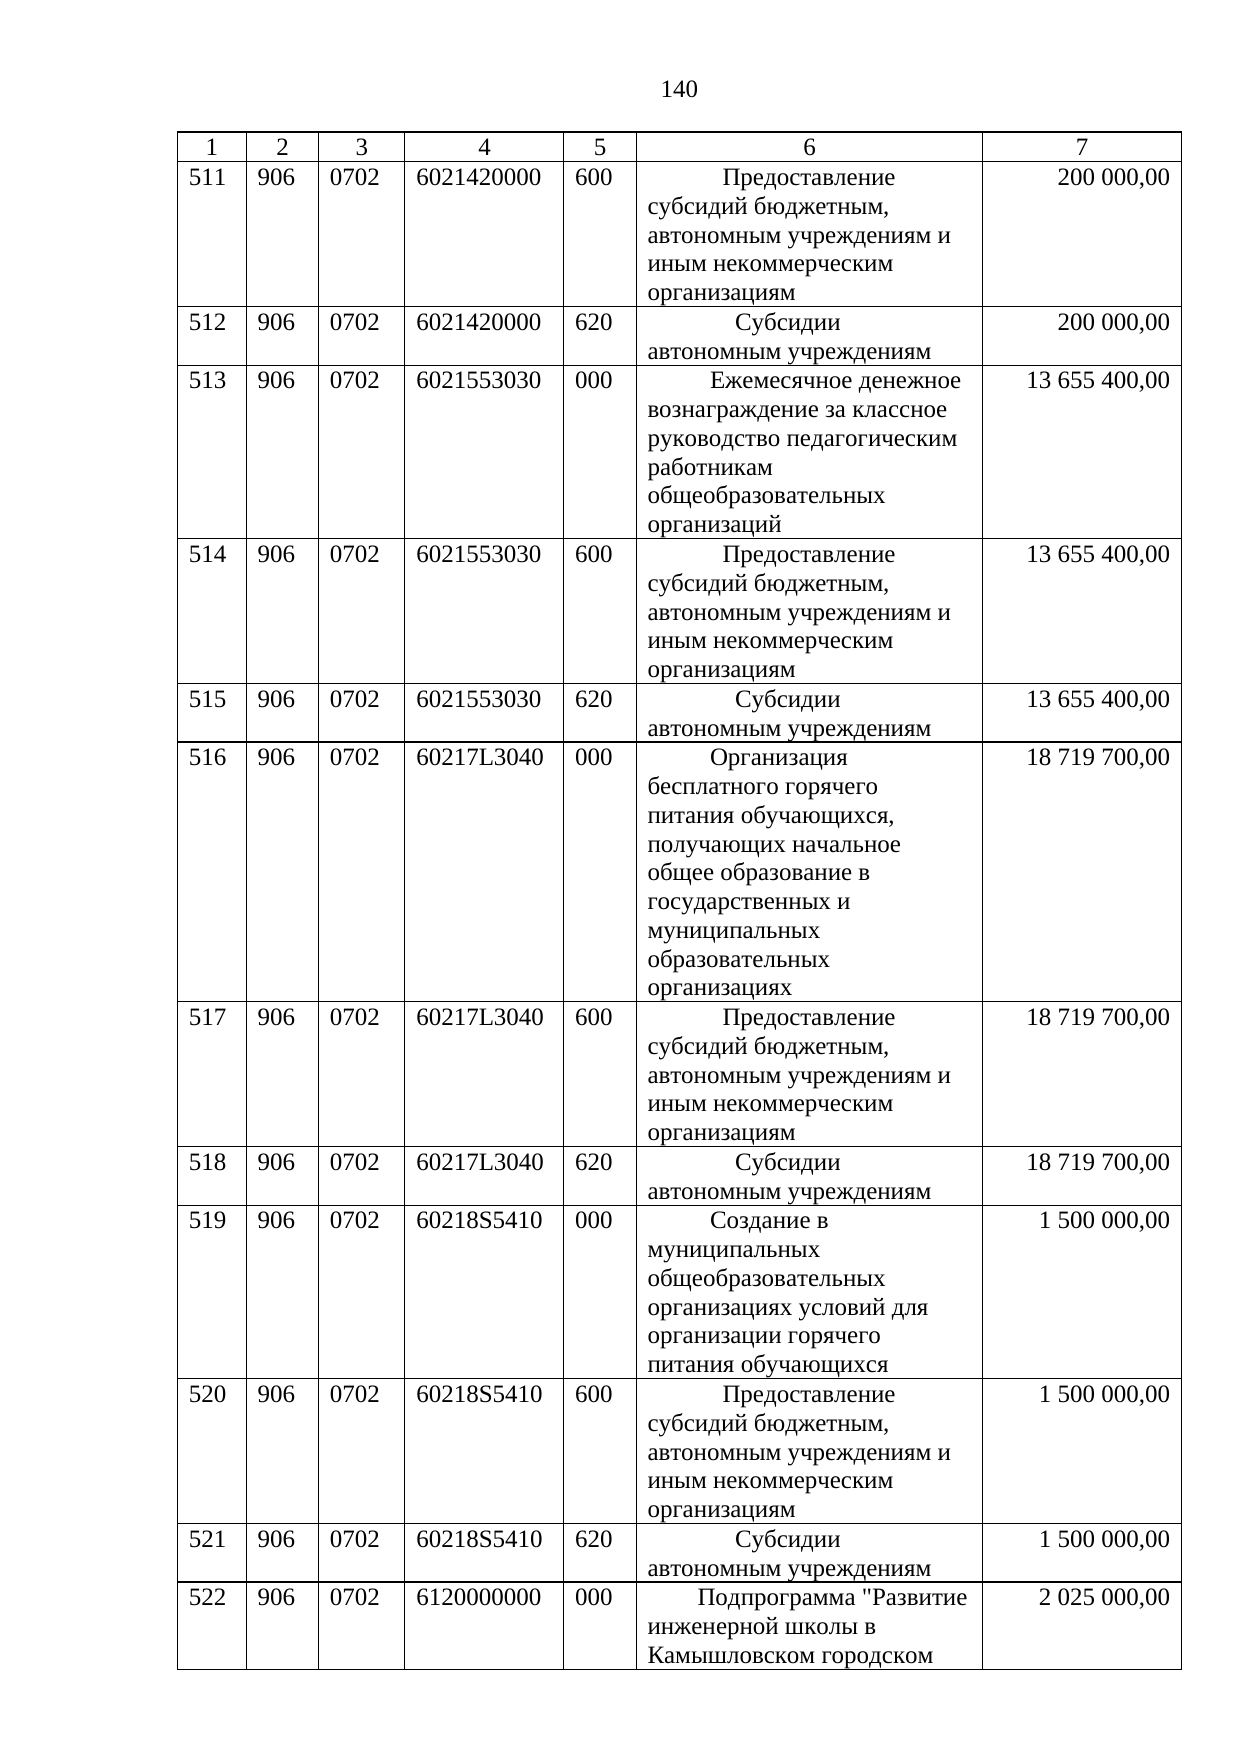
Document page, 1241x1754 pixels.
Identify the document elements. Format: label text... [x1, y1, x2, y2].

table_cell 522 [178, 1583, 246, 1669]
table_cell 519 [178, 1206, 246, 1378]
table_cell 000 [564, 743, 636, 1001]
table_cell 906 [247, 1147, 318, 1204]
table_header 6 [637, 133, 982, 161]
table_cell 0702 [319, 366, 404, 538]
table_cell 200 000,00 [983, 162, 1181, 306]
table_cell 600 [564, 539, 636, 683]
table_header 1 [178, 133, 246, 161]
table_cell Создание в муниципальных общеобразовательных организациях условий для организации горячего питания обучающихся [637, 1206, 982, 1378]
table_cell 600 [564, 1002, 636, 1146]
table_header 5 [564, 133, 636, 161]
table_cell 906 [247, 1206, 318, 1378]
table_cell 516 [178, 743, 246, 1001]
table_cell 518 [178, 1147, 246, 1204]
table_cell 0702 [319, 539, 404, 683]
table_cell Предоставление субсидий бюджетным, автономным учреждениям и иным некоммерческим организациям [637, 162, 982, 306]
table_cell 60217L3040 [405, 1147, 563, 1204]
table_cell 0702 [319, 307, 404, 364]
table_cell 6021420000 [405, 162, 563, 306]
table_cell 906 [247, 162, 318, 306]
table_cell 1 500 000,00 [983, 1524, 1181, 1581]
table_cell Субсидии автономным учреждениям [637, 684, 982, 741]
table_cell 0702 [319, 1147, 404, 1204]
table_cell 0702 [319, 1002, 404, 1146]
table_cell 620 [564, 1147, 636, 1204]
table_cell 60218S5410 [405, 1379, 563, 1523]
table_cell 511 [178, 162, 246, 306]
table_cell Предоставление субсидий бюджетным, автономным учреждениям и иным некоммерческим организациям [637, 1379, 982, 1523]
table_cell 2 025 000,00 [983, 1583, 1181, 1669]
table_cell 13 655 400,00 [983, 366, 1181, 538]
table_cell 514 [178, 539, 246, 683]
table_cell 906 [247, 366, 318, 538]
table_cell 6021553030 [405, 684, 563, 741]
table_cell Ежемесячное денежное вознаграждение за классное руководство педагогическим работникам общеобразовательных организаций [637, 366, 982, 538]
table_header 7 [983, 133, 1181, 161]
table_cell 000 [564, 366, 636, 538]
table_cell 000 [564, 1583, 636, 1669]
table_cell 0702 [319, 1206, 404, 1378]
table_cell 60217L3040 [405, 1002, 563, 1146]
table_cell 521 [178, 1524, 246, 1581]
table_cell 60218S5410 [405, 1524, 563, 1581]
table_cell 6021420000 [405, 307, 563, 364]
table_cell Организация бесплатного горячего питания обучающихся, получающих начальное общее образование в государственных и муниципальных образовательных организациях [637, 743, 982, 1001]
table_cell 6120000000 [405, 1583, 563, 1669]
table_cell 906 [247, 539, 318, 683]
table_cell 6021553030 [405, 539, 563, 683]
table_cell Подпрограмма "Развитие инженерной школы в Камышловском городском [637, 1583, 982, 1669]
table_cell 0702 [319, 684, 404, 741]
table_cell 620 [564, 307, 636, 364]
table_cell 620 [564, 1524, 636, 1581]
table_cell 906 [247, 1583, 318, 1669]
table_cell Субсидии автономным учреждениям [637, 307, 982, 364]
table_cell Предоставление субсидий бюджетным, автономным учреждениям и иным некоммерческим организациям [637, 1002, 982, 1146]
table_cell 906 [247, 1524, 318, 1581]
table_cell 513 [178, 366, 246, 538]
table_cell 0702 [319, 1379, 404, 1523]
table_cell 1 500 000,00 [983, 1206, 1181, 1378]
table_cell 906 [247, 1002, 318, 1146]
table_cell 6021553030 [405, 366, 563, 538]
table_header 4 [405, 133, 563, 161]
table_cell 18 719 700,00 [983, 1002, 1181, 1146]
table_cell Предоставление субсидий бюджетным, автономным учреждениям и иным некоммерческим организациям [637, 539, 982, 683]
table_cell 0702 [319, 743, 404, 1001]
table_header 3 [319, 133, 404, 161]
table_cell 1 500 000,00 [983, 1379, 1181, 1523]
table_cell 18 719 700,00 [983, 1147, 1181, 1204]
table_cell 13 655 400,00 [983, 539, 1181, 683]
table_cell 0702 [319, 1583, 404, 1669]
table_cell 60218S5410 [405, 1206, 563, 1378]
table_cell 200 000,00 [983, 307, 1181, 364]
table_cell Субсидии автономным учреждениям [637, 1524, 982, 1581]
table_cell 0702 [319, 162, 404, 306]
table_cell 18 719 700,00 [983, 743, 1181, 1001]
table_cell 60217L3040 [405, 743, 563, 1001]
table_cell 515 [178, 684, 246, 741]
table_cell 620 [564, 684, 636, 741]
table_cell 906 [247, 684, 318, 741]
table_cell 600 [564, 162, 636, 306]
table_cell 906 [247, 1379, 318, 1523]
table_cell 000 [564, 1206, 636, 1378]
table_header 2 [247, 133, 318, 161]
table_cell 906 [247, 743, 318, 1001]
table_cell 517 [178, 1002, 246, 1146]
table_cell 13 655 400,00 [983, 684, 1181, 741]
table_cell 0702 [319, 1524, 404, 1581]
table_cell 520 [178, 1379, 246, 1523]
table_cell Субсидии автономным учреждениям [637, 1147, 982, 1204]
table_cell 512 [178, 307, 246, 364]
table_cell 906 [247, 307, 318, 364]
table_cell 600 [564, 1379, 636, 1523]
